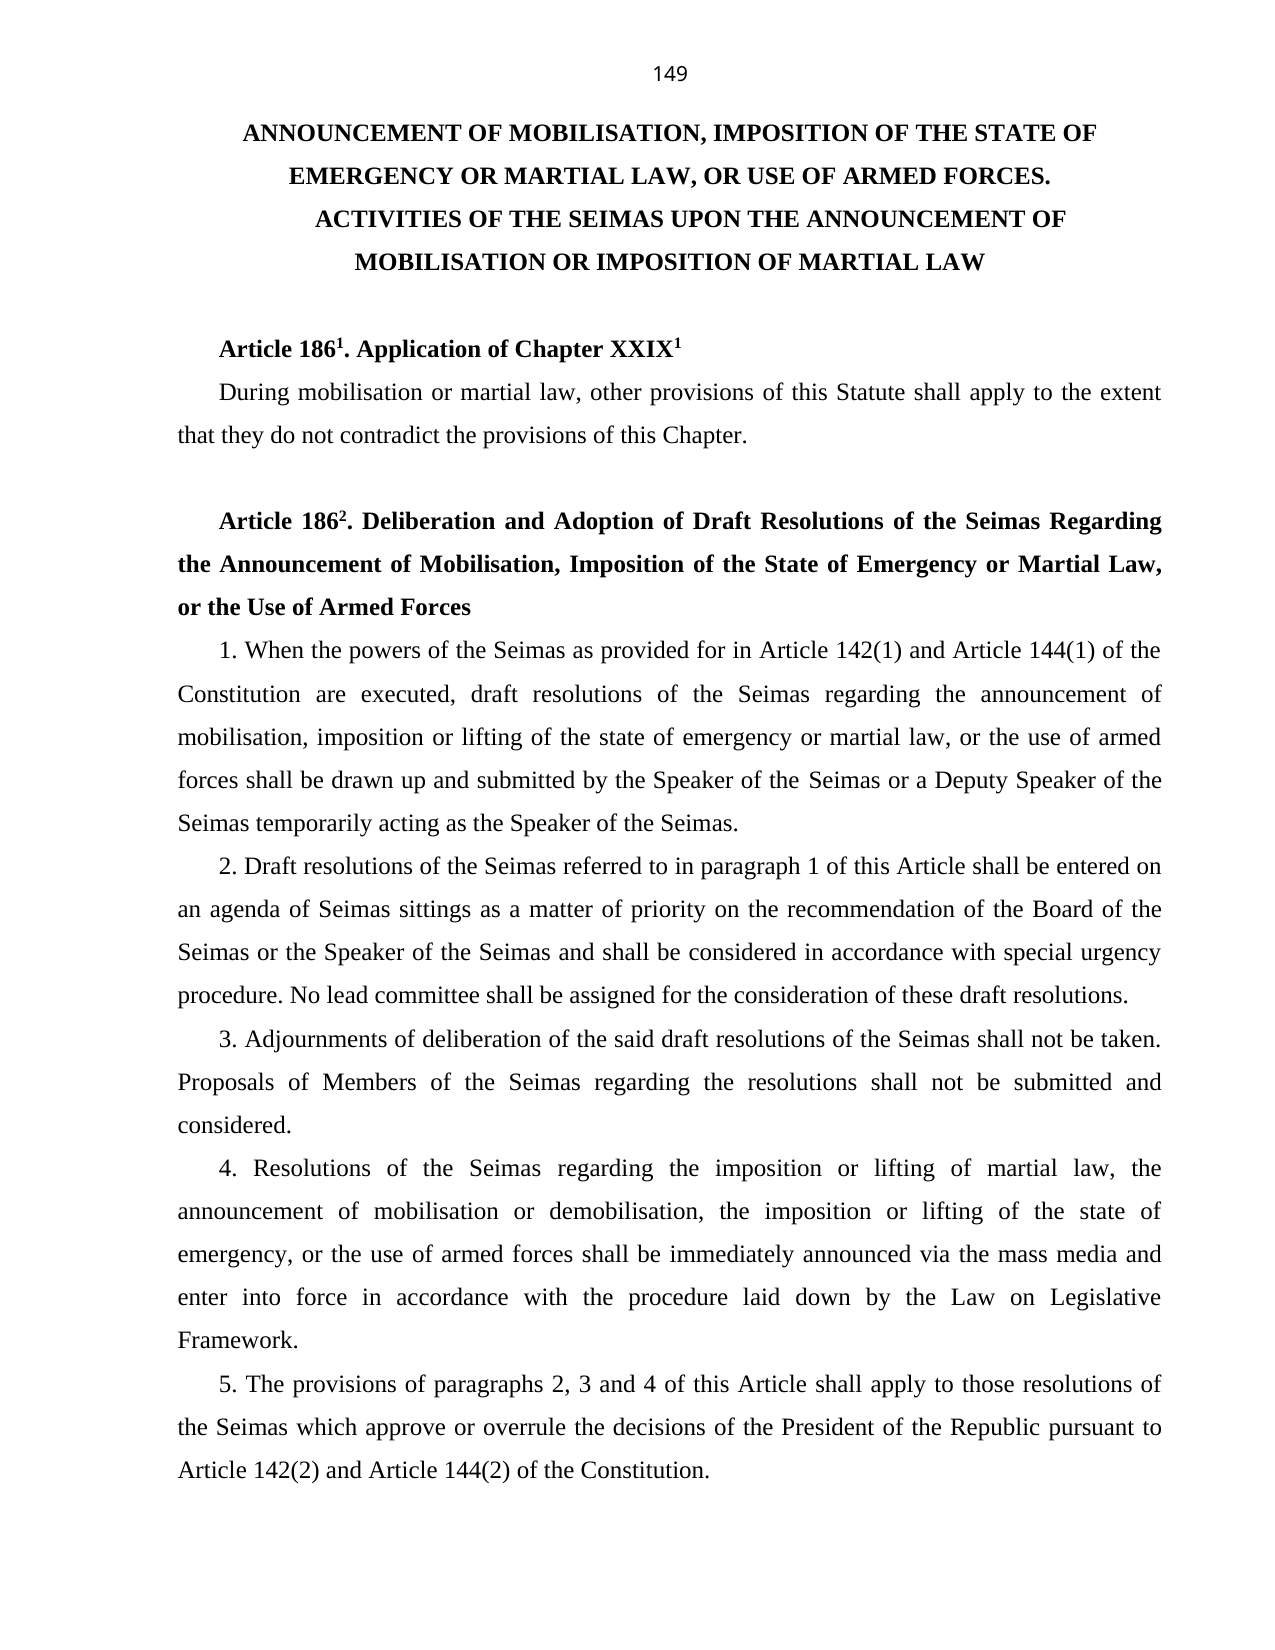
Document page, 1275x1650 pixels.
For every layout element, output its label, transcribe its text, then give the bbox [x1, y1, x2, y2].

text 3. Adjournments of deliberation of the said draft resolutions of the Seimas shall not be taken. Proposals of Members of the Seimas regarding the resolutions shall not be submitted and considered. [177, 1024, 1163, 1139]
text ANNOUNCEMENT OF MOBILISATION, IMPOSITION OF THE STATE OF EMERGENCY OR MARTIAL LAW, OR USE OF ARMED FORCES. [177, 118, 1163, 190]
text Article 1862. Deliberation and Adoption of Draft Resolutions of the Seimas Regarding the Announcement of Mobilisation, Imposition of the State of Emergency or Martial Law, or the Use of Armed Forces [177, 506, 1163, 621]
text 2. Draft resolutions of the Seimas referred to in paragraph 1 of this Article shall be entered on an agenda of Seimas sittings as a matter of priority on the recommendation of the Board of the Seimas or the Speaker of the Seimas and shall be considered in accordance with special urgency procedure. No lead committee shall be assigned for the consideration of these draft resolutions. [177, 851, 1163, 1009]
text 4. Resolutions of the Seimas regarding the imposition or lifting of martial law, the announcement of mobilisation or demobilisation, the imposition or lifting of the state of emergency, or the use of armed forces shall be immediately announced via the mass media and enter into force in accordance with the procedure laid down by the Law on Legislative Framework. [177, 1153, 1163, 1354]
text Article 1861. Application of Chapter XXIX1 [177, 334, 1163, 362]
text ACTIVITIES OF THE SEIMAS UPON THE ANNOUNCEMENT OF MOBILISATION OR IMPOSITION OF MARTIAL LAW [177, 204, 1163, 276]
text 1. When the powers of the Seimas as provided for in Article 142(1) and Article 144(1) of the Constitution are executed, draft resolutions of the Seimas regarding the announcement of mobilisation, imposition or lifting of the state of emergency or martial law, or the use of armed forces shall be drawn up and submitted by the Speaker of the Seimas or a Deputy Speaker of the Seimas temporarily acting as the Speaker of the Seimas. [177, 636, 1163, 837]
text During mobilisation or martial law, other provisions of this Statute shall apply to the extent that they do not contradict the provisions of this Chapter. [177, 377, 1163, 449]
text 5. The provisions of paragraphs 2, 3 and 4 of this Article shall apply to those resolutions of the Seimas which approve or overrule the decisions of the President of the Republic pursuant to Article 142(2) and Article 144(2) of the Constitution. [177, 1369, 1163, 1484]
